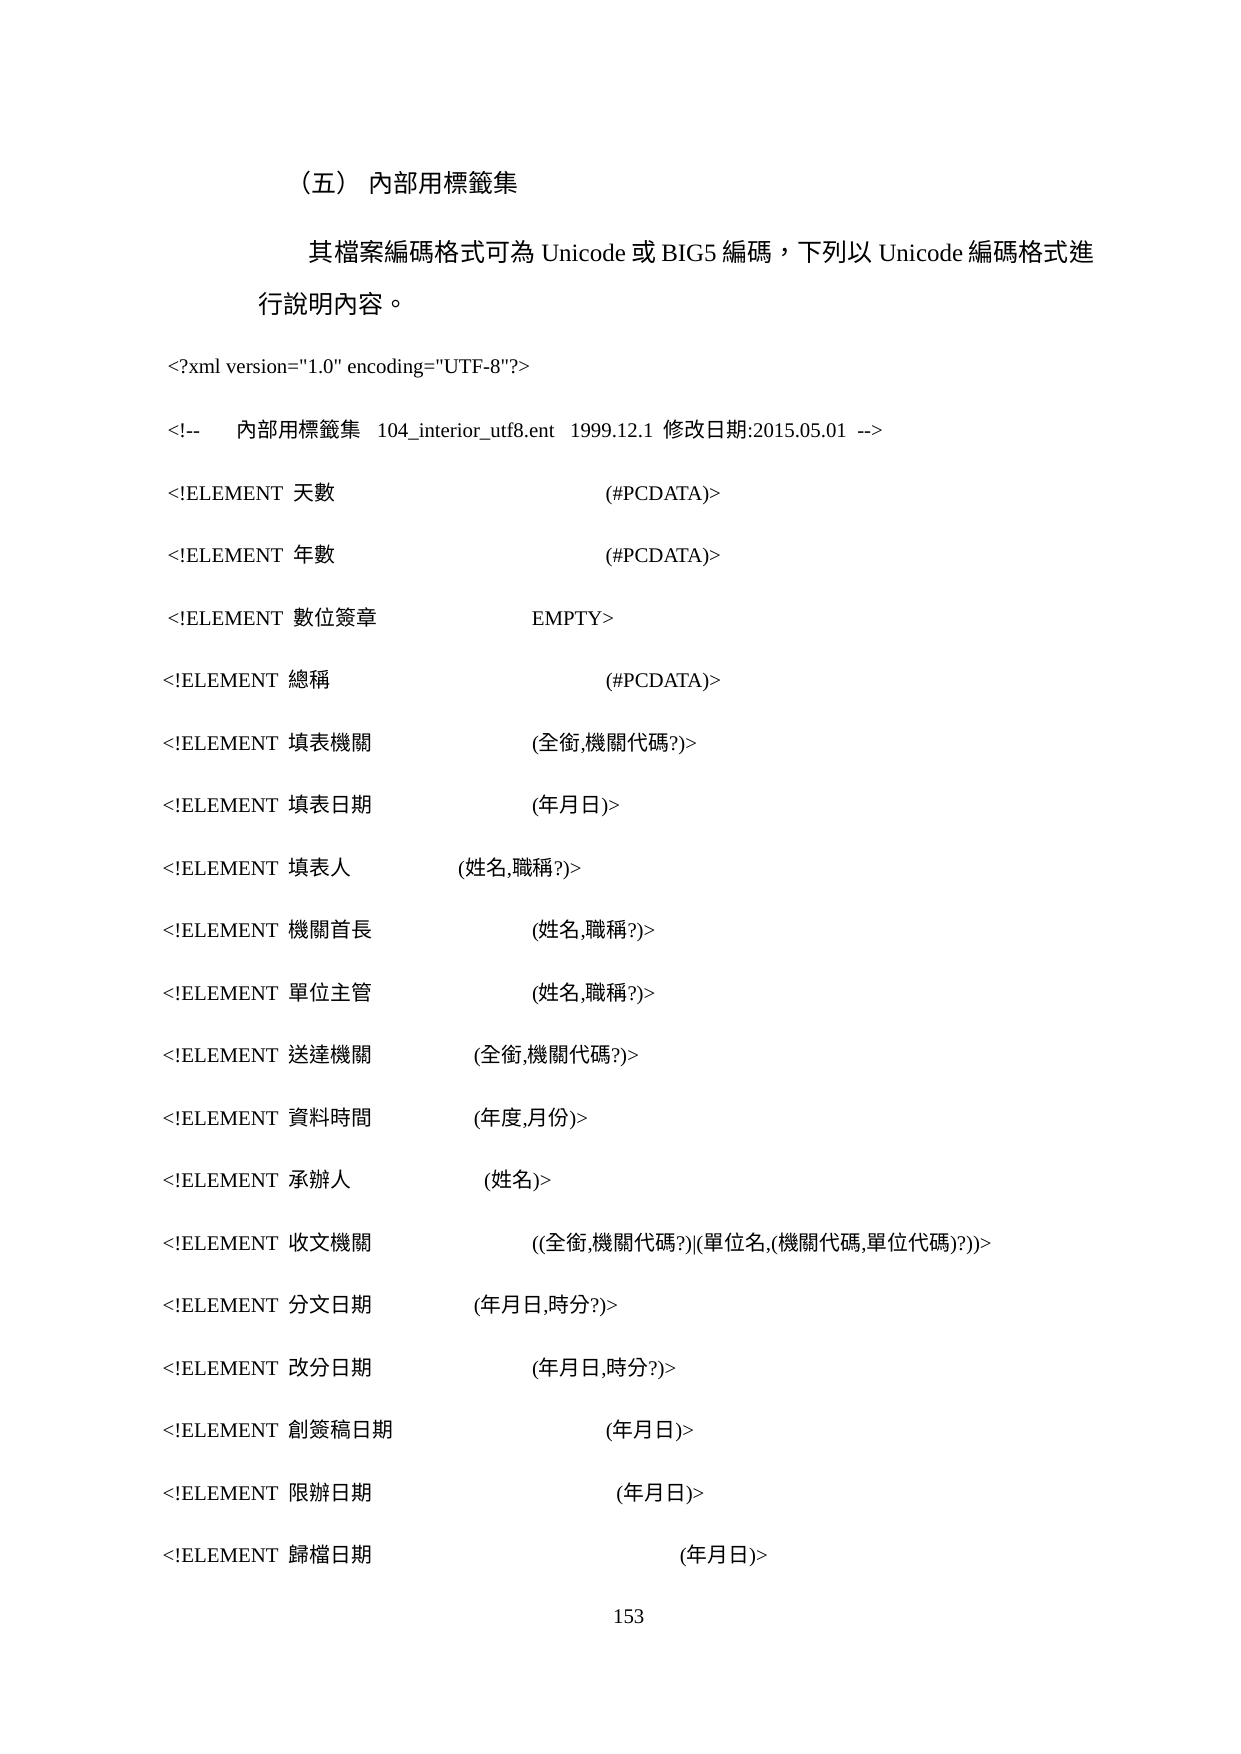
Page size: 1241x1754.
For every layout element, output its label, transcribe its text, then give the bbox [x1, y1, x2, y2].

text <!ELEMENT 總稱 (#PCDATA)> [162, 637, 1094, 699]
text <!ELEMENT 填表人 (姓名,職稱?)> [162, 824, 1094, 887]
text <!ELEMENT 年數 (#PCDATA)> [162, 512, 1094, 574]
text <!ELEMENT 數位簽章 EMPTY> [162, 574, 1094, 637]
list 內部用標籤集 [287, 139, 1094, 202]
text <!ELEMENT 限辦日期 (年月日)> [162, 1449, 1094, 1512]
text <!-- 內部用標籤集 104_interior_utf8.ent 1999.12.1 修改日期:2015.05.01 --> [162, 387, 1094, 449]
text <!ELEMENT 單位主管 (姓名,職稱?)> [162, 949, 1094, 1012]
text <!ELEMENT 歸檔日期 (年月日)> [162, 1512, 1094, 1574]
text <!ELEMENT 機關首長 (姓名,職稱?)> [162, 887, 1094, 949]
text <!ELEMENT 填表日期 (年月日)> [162, 762, 1094, 824]
text <!ELEMENT 承辦人 (姓名)> [162, 1137, 1094, 1199]
text <!ELEMENT 收文機關 ((全銜,機關代碼?)|(單位名,(機關代碼,單位代碼)?))> [162, 1199, 1094, 1262]
text <!ELEMENT 改分日期 (年月日,時分?)> [162, 1324, 1094, 1387]
text <!ELEMENT 送達機關 (全銜,機關代碼?)> [162, 1012, 1094, 1074]
text <!ELEMENT 創簽稿日期 (年月日)> [162, 1387, 1094, 1449]
text <!ELEMENT 資料時間 (年度,月份)> [162, 1074, 1094, 1137]
text <!ELEMENT 填表機關 (全銜,機關代碼?)> [162, 699, 1094, 762]
text 其檔案編碼格式可為Unicode或BIG5編碼，下列以Unicode編碼格式進行說明內容。 [259, 220, 1094, 324]
text <?xml version="1.0" encoding="UTF-8"?> [162, 324, 1094, 387]
text <!ELEMENT 分文日期 (年月日,時分?)> [162, 1262, 1094, 1324]
text <!ELEMENT 天數 (#PCDATA)> [162, 449, 1094, 512]
